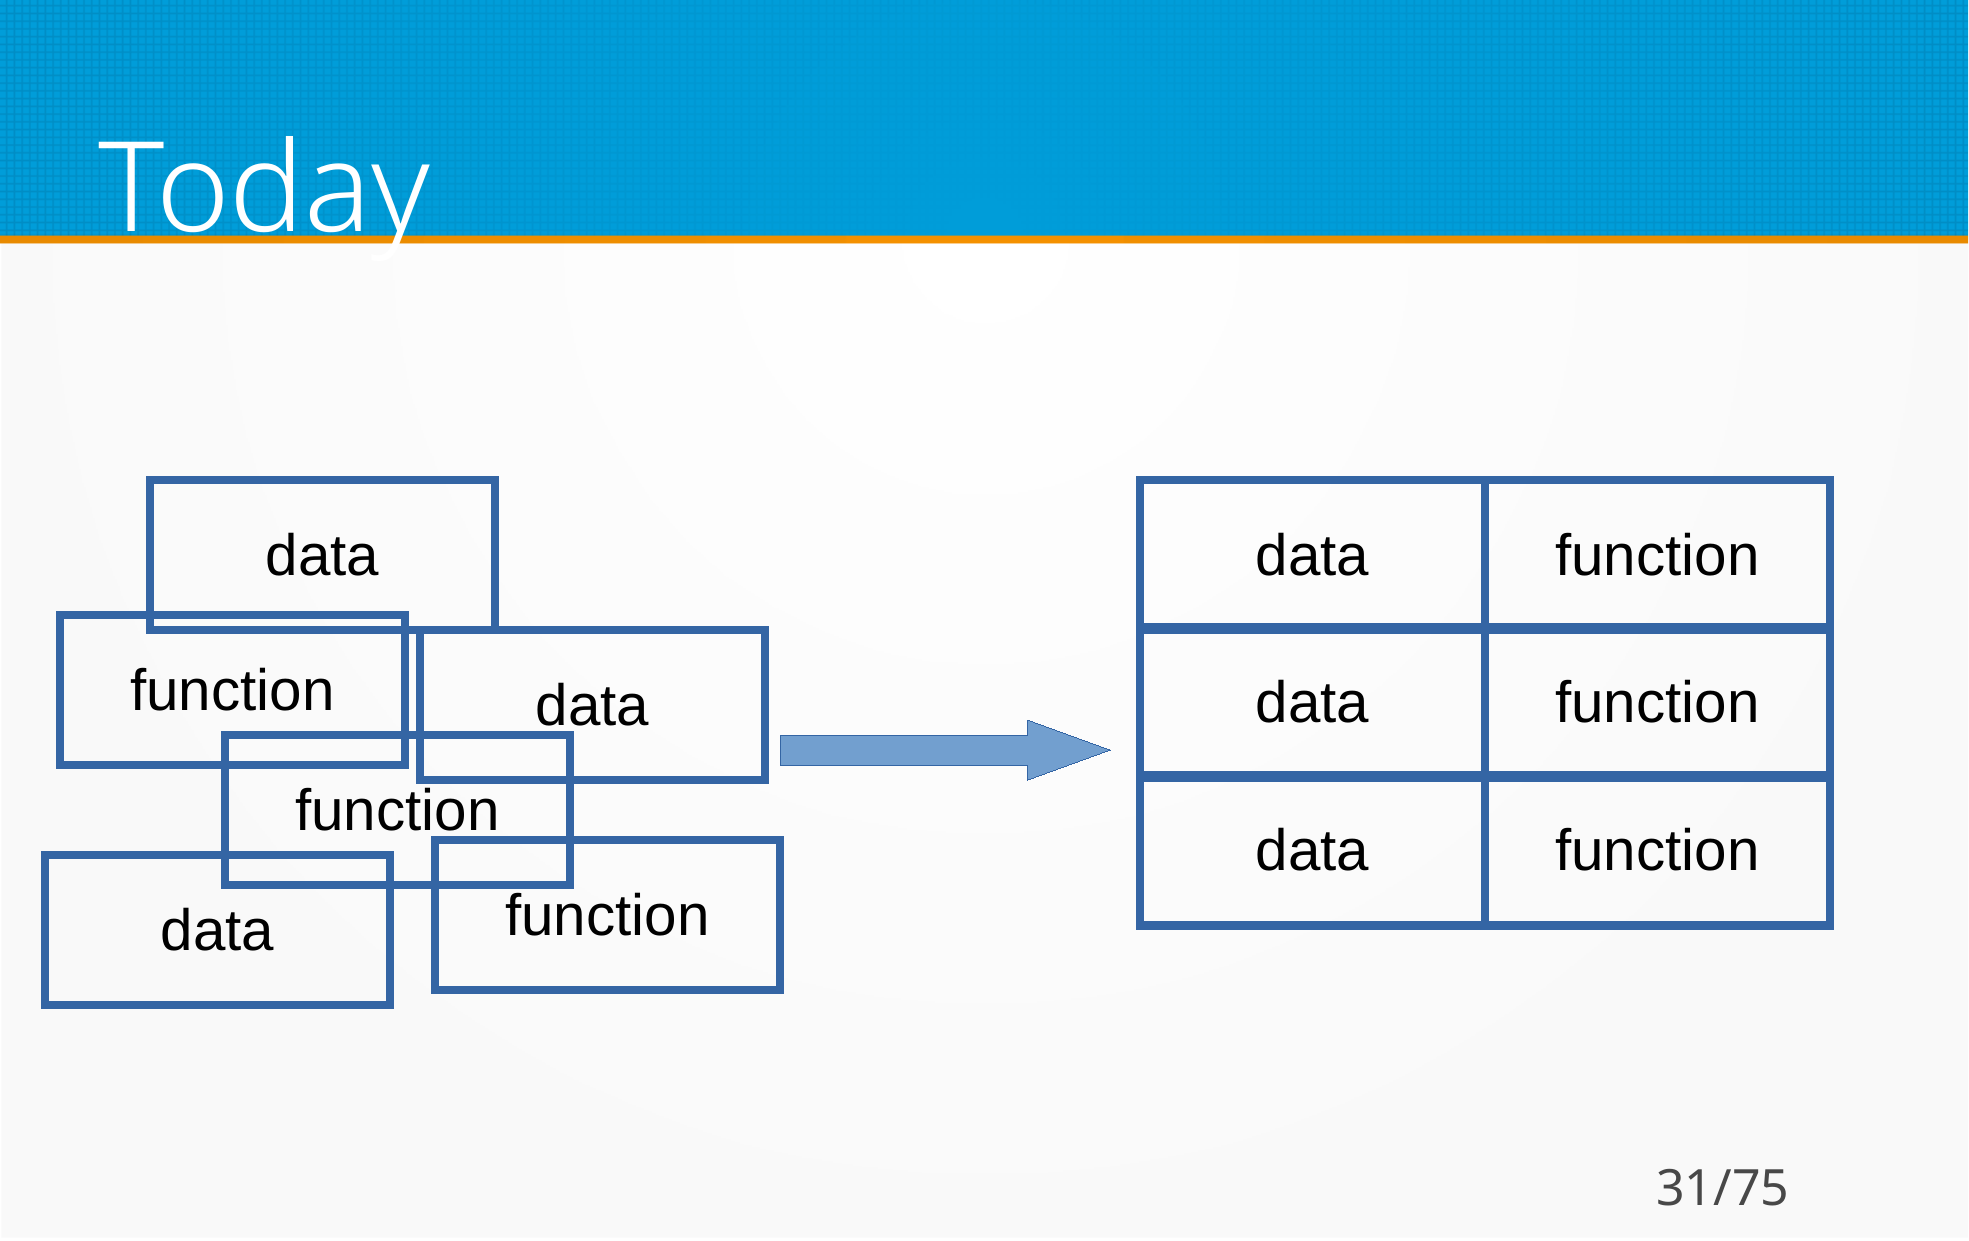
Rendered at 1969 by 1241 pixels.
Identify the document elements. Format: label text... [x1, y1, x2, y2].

text_box function [1485, 775, 1831, 926]
text_box data [150, 480, 496, 631]
text_box function [60, 615, 406, 766]
picture [0, 236, 1969, 1241]
text_box data [420, 630, 766, 781]
text_box function [1485, 627, 1831, 775]
text_box data [1140, 627, 1485, 775]
text_box data [1140, 480, 1485, 627]
text_box function [1485, 480, 1831, 627]
text_box data [45, 855, 391, 1006]
title Today [98, 49, 1870, 257]
text_box data [1140, 775, 1485, 926]
text_box function [435, 840, 781, 991]
text_box [780, 720, 1111, 781]
text_box function [225, 735, 571, 886]
